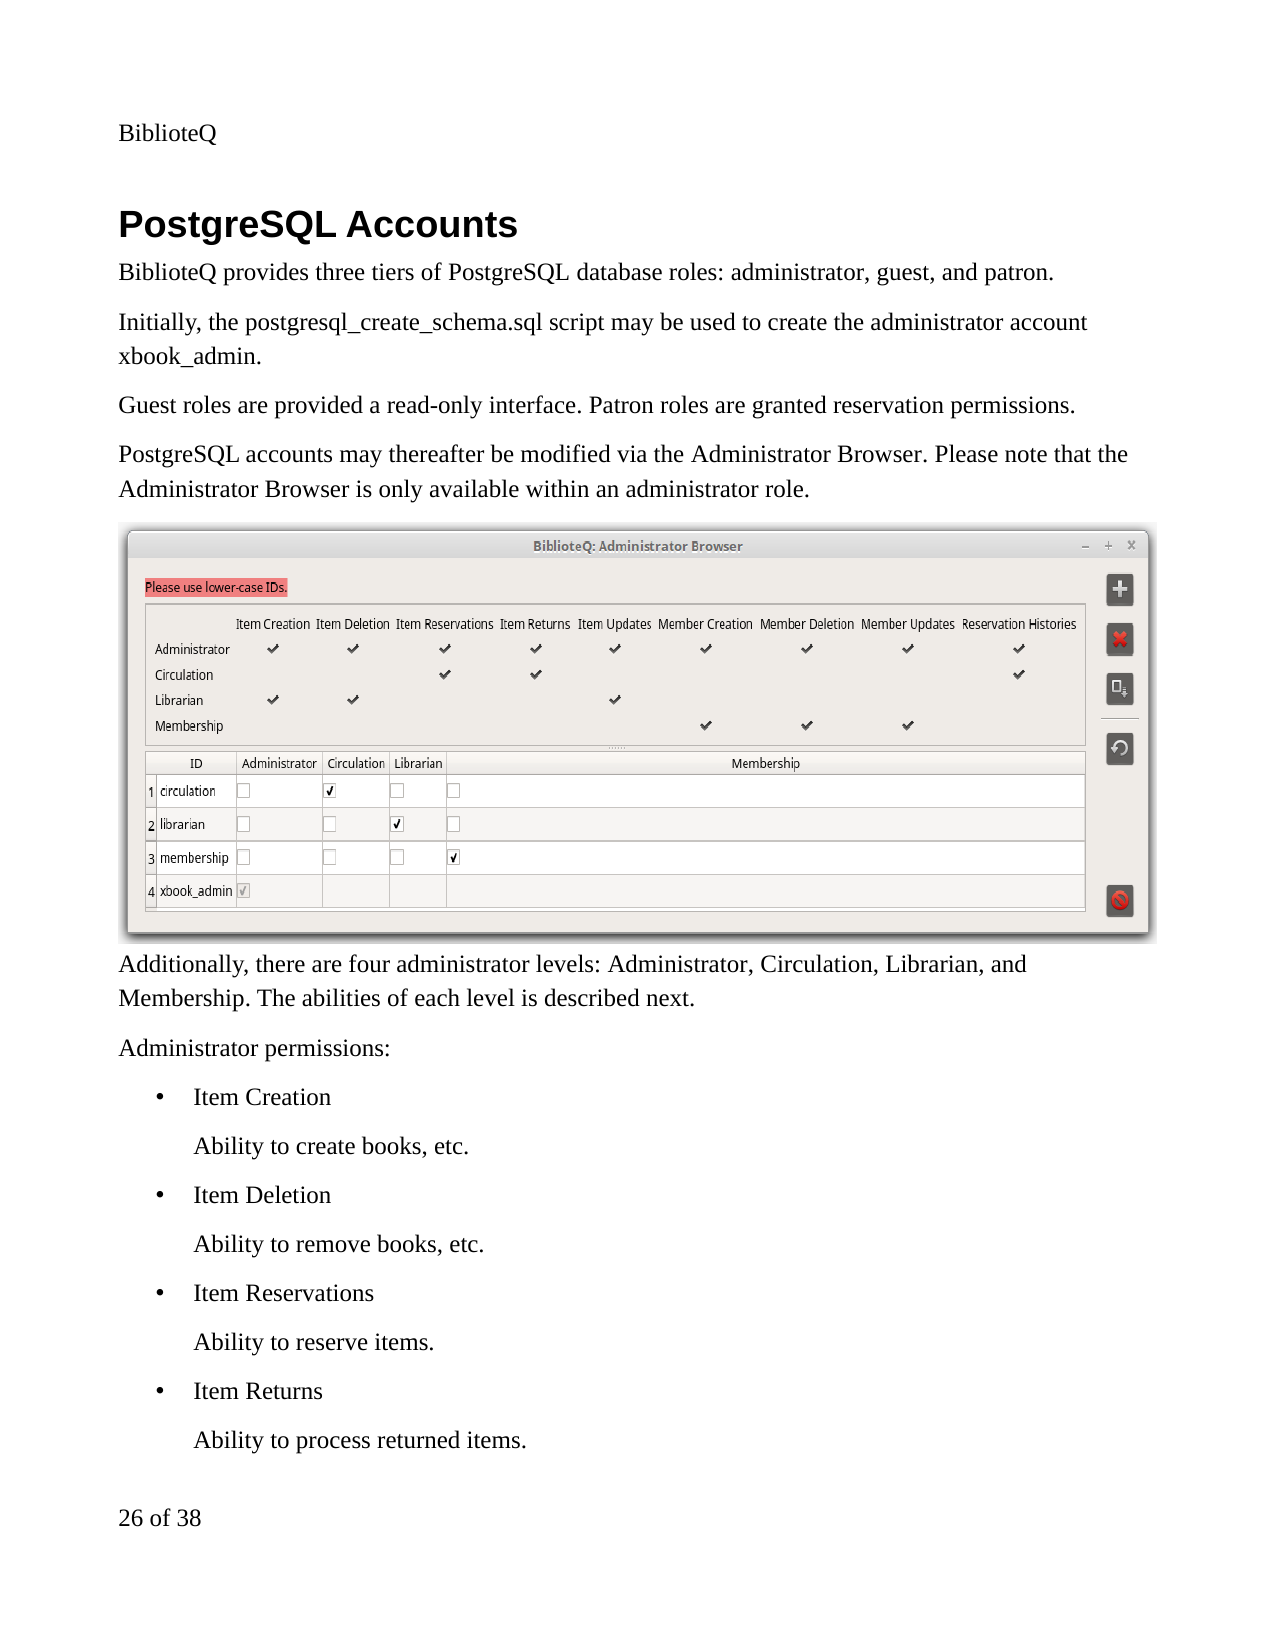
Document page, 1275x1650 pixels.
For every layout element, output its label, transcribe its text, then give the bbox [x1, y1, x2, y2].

list Ability to remove books, etc. [156, 1229, 1157, 1258]
picture [118, 522, 1157, 944]
text Guest roles are provided a read-only interface. Patron roles are granted reservation permissions. [118, 390, 1157, 419]
list Item Deletion [156, 1180, 1157, 1208]
subtitle PostgreSQL Accounts [118, 201, 1157, 245]
text Administrator permissions: [118, 1033, 1157, 1061]
list Item Returns [156, 1376, 1157, 1405]
list Item Creation [156, 1082, 1157, 1110]
list Ability to create books, etc. [156, 1131, 1157, 1159]
text BiblioteQ provides three tiers of PostgreSQL database roles: administrator, guest, and patron. [118, 257, 1157, 286]
list Item Reservations [156, 1278, 1157, 1307]
text Initially, the postgresql_create_schema.sql script may be used to create the administrator account xbook_admin. [118, 307, 1157, 370]
text PostgreSQL accounts may thereafter be modified via the Administrator Browser. Please note that the Administrator Browser is only available within an administrator role. [118, 439, 1157, 502]
list Ability to reserve items. [156, 1327, 1157, 1356]
list Ability to process returned items. [156, 1425, 1157, 1454]
text Additionally, there are four administrator levels: Administrator, Circulation, Librarian, and Membership. The abilities of each level is described next. [118, 944, 1157, 1012]
